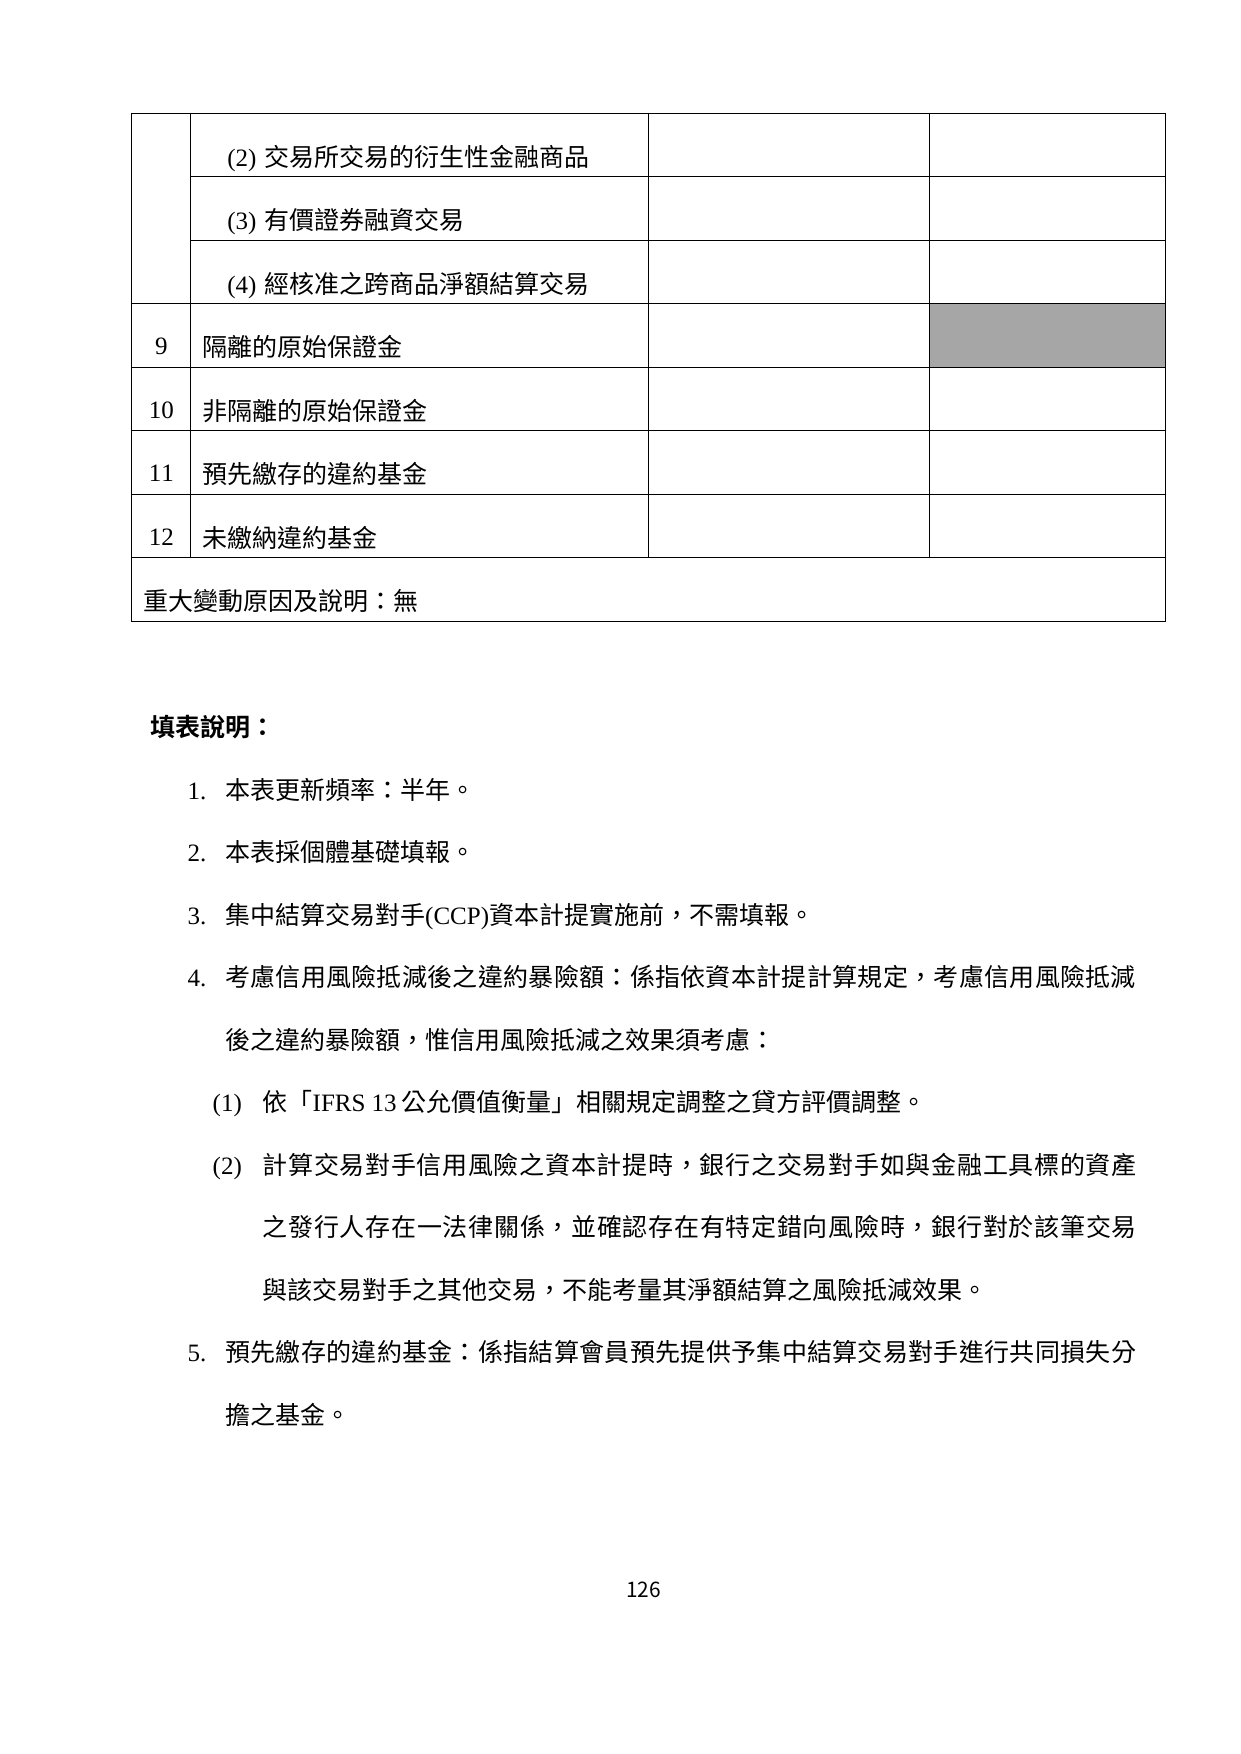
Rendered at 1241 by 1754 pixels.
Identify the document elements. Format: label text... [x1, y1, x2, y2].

list 本表採個體基礎填報。 [187, 809, 1137, 872]
table_cell 交易所交易的衍生性金融商品 [191, 114, 648, 176]
list 預先繳存的違約基金：係指結算會員預先提供予集中結算交易對手進行共同損失分擔之基金。 [187, 1309, 1137, 1434]
list 依「IFRS 13公允價值衡量」相關規定調整之貸方評價調整。 [212, 1059, 1137, 1122]
list 本表更新頻率：半年。 [187, 747, 1137, 809]
table_cell 重大變動原因及說明：無 [132, 558, 1165, 621]
table_cell [649, 368, 929, 430]
table_cell 12 [132, 495, 190, 557]
table_cell [649, 177, 929, 239]
table_cell [649, 114, 929, 176]
list 考慮信用風險抵減後之違約暴險額：係指依資本計提計算規定，考慮信用風險抵減後之違約暴險額，惟信用風險抵減之效果須考慮： [187, 934, 1137, 1059]
text 填表說明： [150, 684, 1137, 747]
table_cell [649, 431, 929, 494]
table_cell 隔離的原始保證金 [191, 304, 648, 367]
list 計算交易對手信用風險之資本計提時，銀行之交易對手如與金融工具標的資產之發行人存在一法律關係，並確認存在有特定錯向風險時，銀行對於該筆交易與該交易對手之其他交易，不能考量其淨額結算之風險抵減效果。 [212, 1122, 1137, 1309]
table_cell [930, 304, 1165, 367]
table_cell 預先繳存的違約基金 [191, 431, 648, 494]
table_cell [930, 241, 1165, 303]
table_cell 經核准之跨商品淨額結算交易 [191, 241, 648, 303]
table_cell 非隔離的原始保證金 [191, 368, 648, 430]
table_cell [930, 495, 1165, 557]
table_cell [132, 114, 190, 303]
table_cell 11 [132, 431, 190, 494]
table_cell [649, 304, 929, 367]
table_cell [649, 241, 929, 303]
list 集中結算交易對手(CCP)資本計提實施前，不需填報。 [187, 872, 1137, 934]
table_cell 10 [132, 368, 190, 430]
table_cell [930, 177, 1165, 239]
table_cell 有價證券融資交易 [191, 177, 648, 239]
table_cell [930, 431, 1165, 494]
table_cell 9 [132, 304, 190, 367]
table_cell [930, 368, 1165, 430]
table_cell 未繳納違約基金 [191, 495, 648, 557]
table_cell [930, 114, 1165, 176]
table_cell [649, 495, 929, 557]
